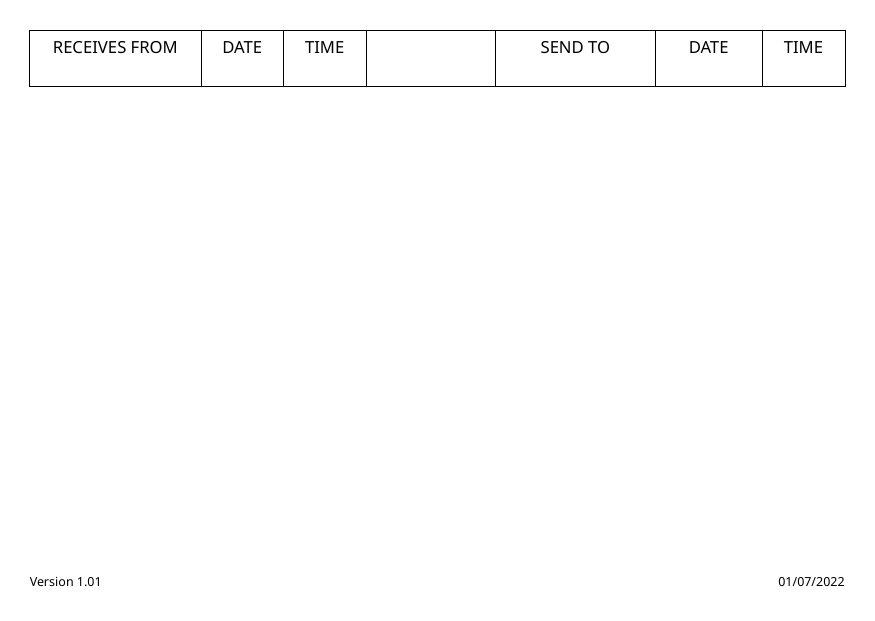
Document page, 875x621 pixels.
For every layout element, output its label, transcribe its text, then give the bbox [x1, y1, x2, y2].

table_header RECEIVES FROM [30, 31, 201, 86]
table_header SEND TO [496, 31, 655, 86]
table_header [367, 31, 495, 86]
table_header DATE [202, 31, 283, 86]
table_header DATE [656, 31, 762, 86]
table_header TIME [284, 31, 366, 86]
table_header TIME [763, 31, 845, 86]
